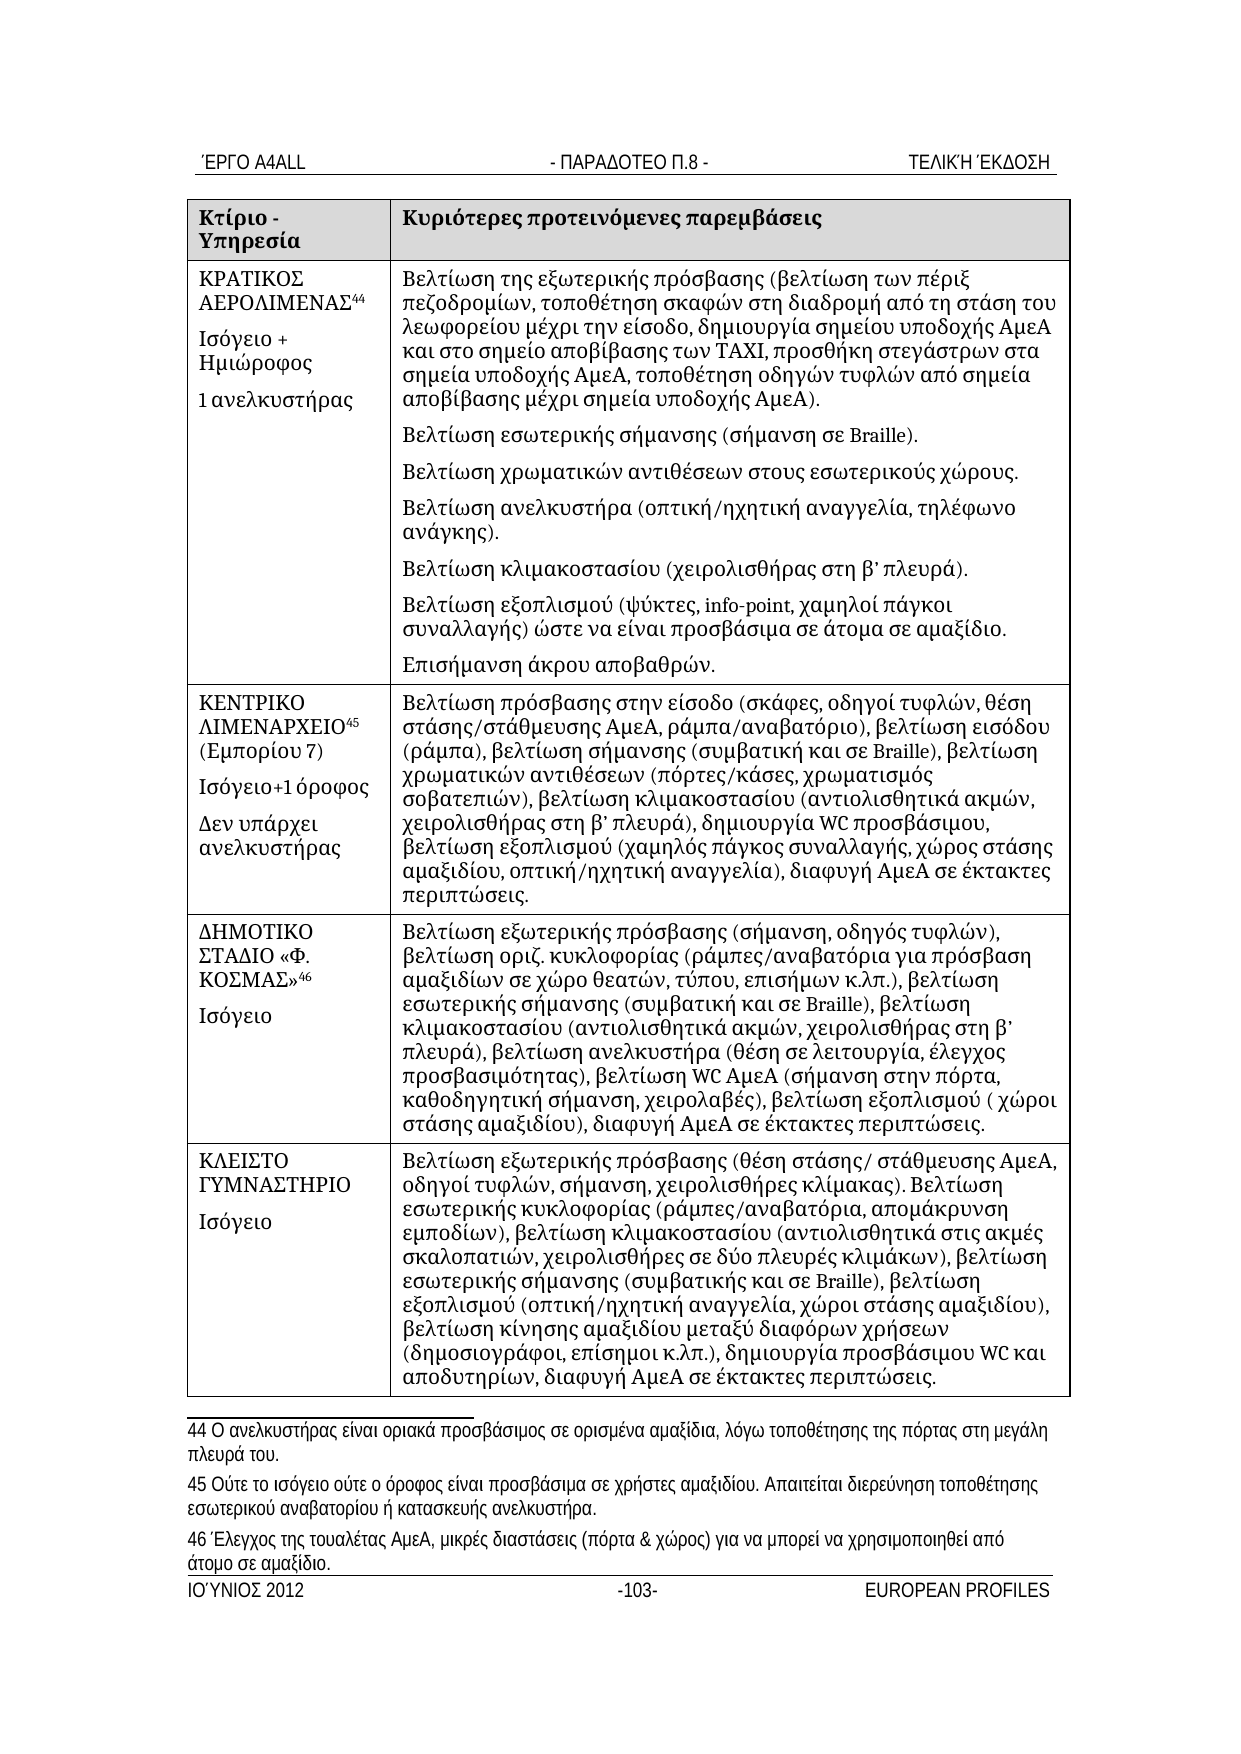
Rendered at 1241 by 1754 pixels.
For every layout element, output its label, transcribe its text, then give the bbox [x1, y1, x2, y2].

table_cell Βελτίωση εξωτερικής πρόσβασης (σήμανση, οδηγός τυφλών), βελτίωση οριζ. κυκλοφορίας (ράμπες/αναβατόρια για πρόσβαση αμαξιδίων σε χώρο θεατών, τύπου, επισήμων κ.λπ.), βελτίωση εσωτερικής σήμανσης (συμβατική και σε Braille), βελτίωση κλιμακοστασίου (αντιολισθητικά ακμών, χειρολισθήρας στη β’ πλευρά), βελτίωση ανελκυστήρα (θέση σε λειτουργία, έλεγχος προσβασιμότητας), βελτίωση WC ΑμεΑ (σήμανση στην πόρτα, καθοδηγητική σήμανση, χειρολαβές), βελτίωση εξοπλισμού ( χώροι στάσης αμαξιδίου), διαφυγή ΑμεΑ σε έκτακτες περιπτώσεις. [391, 915, 1069, 1143]
table_cell Βελτίωση πρόσβασης στην είσοδο (σκάφες, οδηγοί τυφλών, θέση στάσης/στάθμευσης ΑμεΑ, ράμπα/αναβατόριο), βελτίωση εισόδου (ράμπα), βελτίωση σήμανσης (συμβατική και σε Braille), βελτίωση χρωματικών αντιθέσεων (πόρτες/κάσες, χρωματισμός σοβατεπιών), βελτίωση κλιμακοστασίου (αντιολισθητικά ακμών, χειρολισθήρας στη β’ πλευρά), δημιουργία WC προσβάσιμου, βελτίωση εξοπλισμού (χαμηλός πάγκος συναλλαγής, χώρος στάσης αμαξιδίου, οπτική/ηχητική αναγγελία), διαφυγή ΑμεΑ σε έκτακτες περιπτώσεις. [391, 685, 1069, 913]
table_cell Βελτίωση της εξωτερικής πρόσβασης (βελτίωση των πέριξ πεζοδρομίων, τοποθέτηση σκαφών στη διαδρομή από τη στάση του λεωφορείου μέχρι την είσοδο, δημιουργία σημείου υποδοχής ΑμεΑ και στο σημείο αποβίβασης των ΤΑΧΙ, προσθήκη στεγάστρων στα σημεία υποδοχής ΑμεΑ, τοποθέτηση οδηγών τυφλών από σημεία αποβίβασης μέχρι σημεία υποδοχής ΑμεΑ). Βελτίωση εσωτερικής σήμανσης (σήμανση σε Braille). Βελτίωση χρωματικών αντιθέσεων στους εσωτερικούς χώρους. Βελτίωση ανελκυστήρα (οπτική/ηχητική αναγγελία, τηλέφωνο ανάγκης). Βελτίωση κλιμακοστασίου (χειρολισθήρας στη β’ πλευρά). Βελτίωση εξοπλισμού (ψύκτες, info-point, χαμηλοί πάγκοι συναλλαγής) ώστε να είναι προσβάσιμα σε άτομα σε αμαξίδιο. Επισήμανση άκρου αποβαθρών. [391, 261, 1069, 684]
table_header Κτίριο - Υπηρεσία [188, 200, 390, 260]
table_header Κυριότερες προτεινόμενες παρεμβάσεις [391, 200, 1069, 260]
table_cell Βελτίωση εξωτερικής πρόσβασης (θέση στάσης/ στάθμευσης ΑμεΑ, οδηγοί τυφλών, σήμανση, χειρολισθήρες κλίμακας). Βελτίωση εσωτερικής κυκλοφορίας (ράμπες/αναβατόρια, απομάκρυνση εμποδίων), βελτίωση κλιμακοστασίου (αντιολισθητικά στις ακμές σκαλοπατιών, χειρολισθήρες σε δύο πλευρές κλιμάκων), βελτίωση εσωτερικής σήμανσης (συμβατικής και σε Braille), βελτίωση εξοπλισμού (οπτική/ηχητική αναγγελία, χώροι στάσης αμαξιδίου), βελτίωση κίνησης αμαξιδίου μεταξύ διαφόρων χρήσεων (δημοσιογράφοι, επίσημοι κ.λπ.), δημιουργία προσβάσιμου WC και αποδυτηρίων, διαφυγή ΑμεΑ σε έκτακτες περιπτώσεις. [391, 1144, 1069, 1396]
table_cell ΚΕΝΤΡΙΚΟ ΛΙΜΕΝΑΡΧΕΙΟ (Εμπορίου 7) Ισόγειο+1 όροφος Δεν υπάρχει ανελκυστήρας [188, 685, 390, 913]
table_cell ΚΛΕΙΣΤΟ ΓΥΜΝΑΣΤΗΡΙΟ Ισόγειο [188, 1144, 390, 1396]
table_cell ΔΗΜΟΤΙΚΟ ΣΤΑΔΙΟ «Φ. ΚΟΣΜΑΣ» Ισόγειο [188, 915, 390, 1143]
table_cell ΚΡΑΤΙΚΟΣ ΑΕΡΟΛΙΜΕΝΑΣ Ισόγειο + Ημιώροφος 1 ανελκυστήρας [188, 261, 390, 684]
